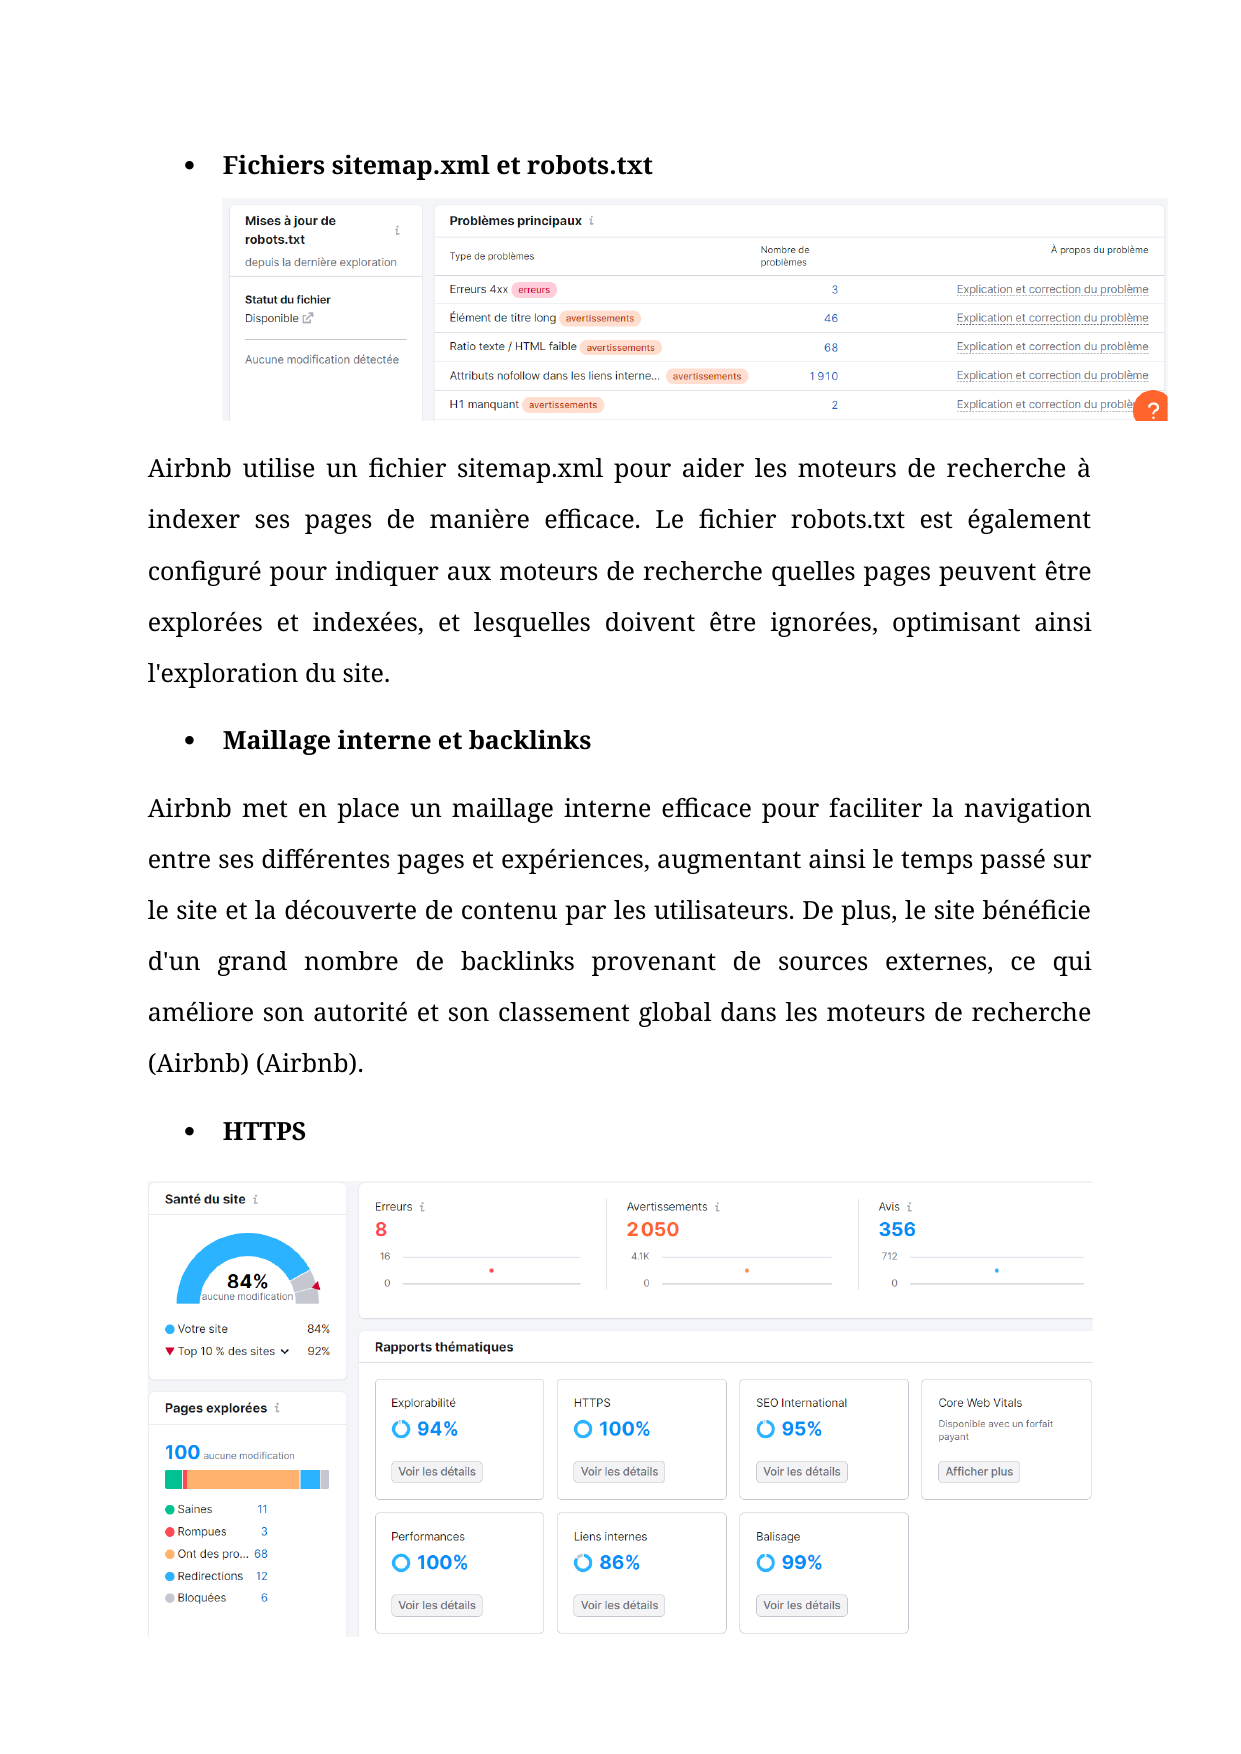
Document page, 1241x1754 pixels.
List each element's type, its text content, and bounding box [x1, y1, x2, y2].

list Maillage interne et backlinks [185, 723, 1093, 757]
text Airbnb utilise un fichier sitemap.xml pour aider les moteurs de recherche à indexer ses pages de manière efficace. Le fichier robots.txt est également configuré pour indiquer aux moteurs de recherche quelles pages peuvent être explorées et indexées, et lesquelles doivent être ignorées, optimisant ainsi l'exploration du site. [148, 451, 1093, 689]
list HTTPS [185, 1114, 1093, 1148]
text Airbnb met en place un maillage interne efficace pour faciliter la navigation entre ses différentes pages et expériences, augmentant ainsi le temps passé sur le site et la découverte de contenu par les utilisateurs. De plus, le site bénéficie d'un grand nombre de backlinks provenant de sources externes, ce qui améliore son autorité et son classement global dans les moteurs de recherche​ (Airbnb)​​ (Airbnb)​. [148, 791, 1093, 1080]
list Fichiers sitemap.xml et robots.txt [185, 148, 1093, 182]
